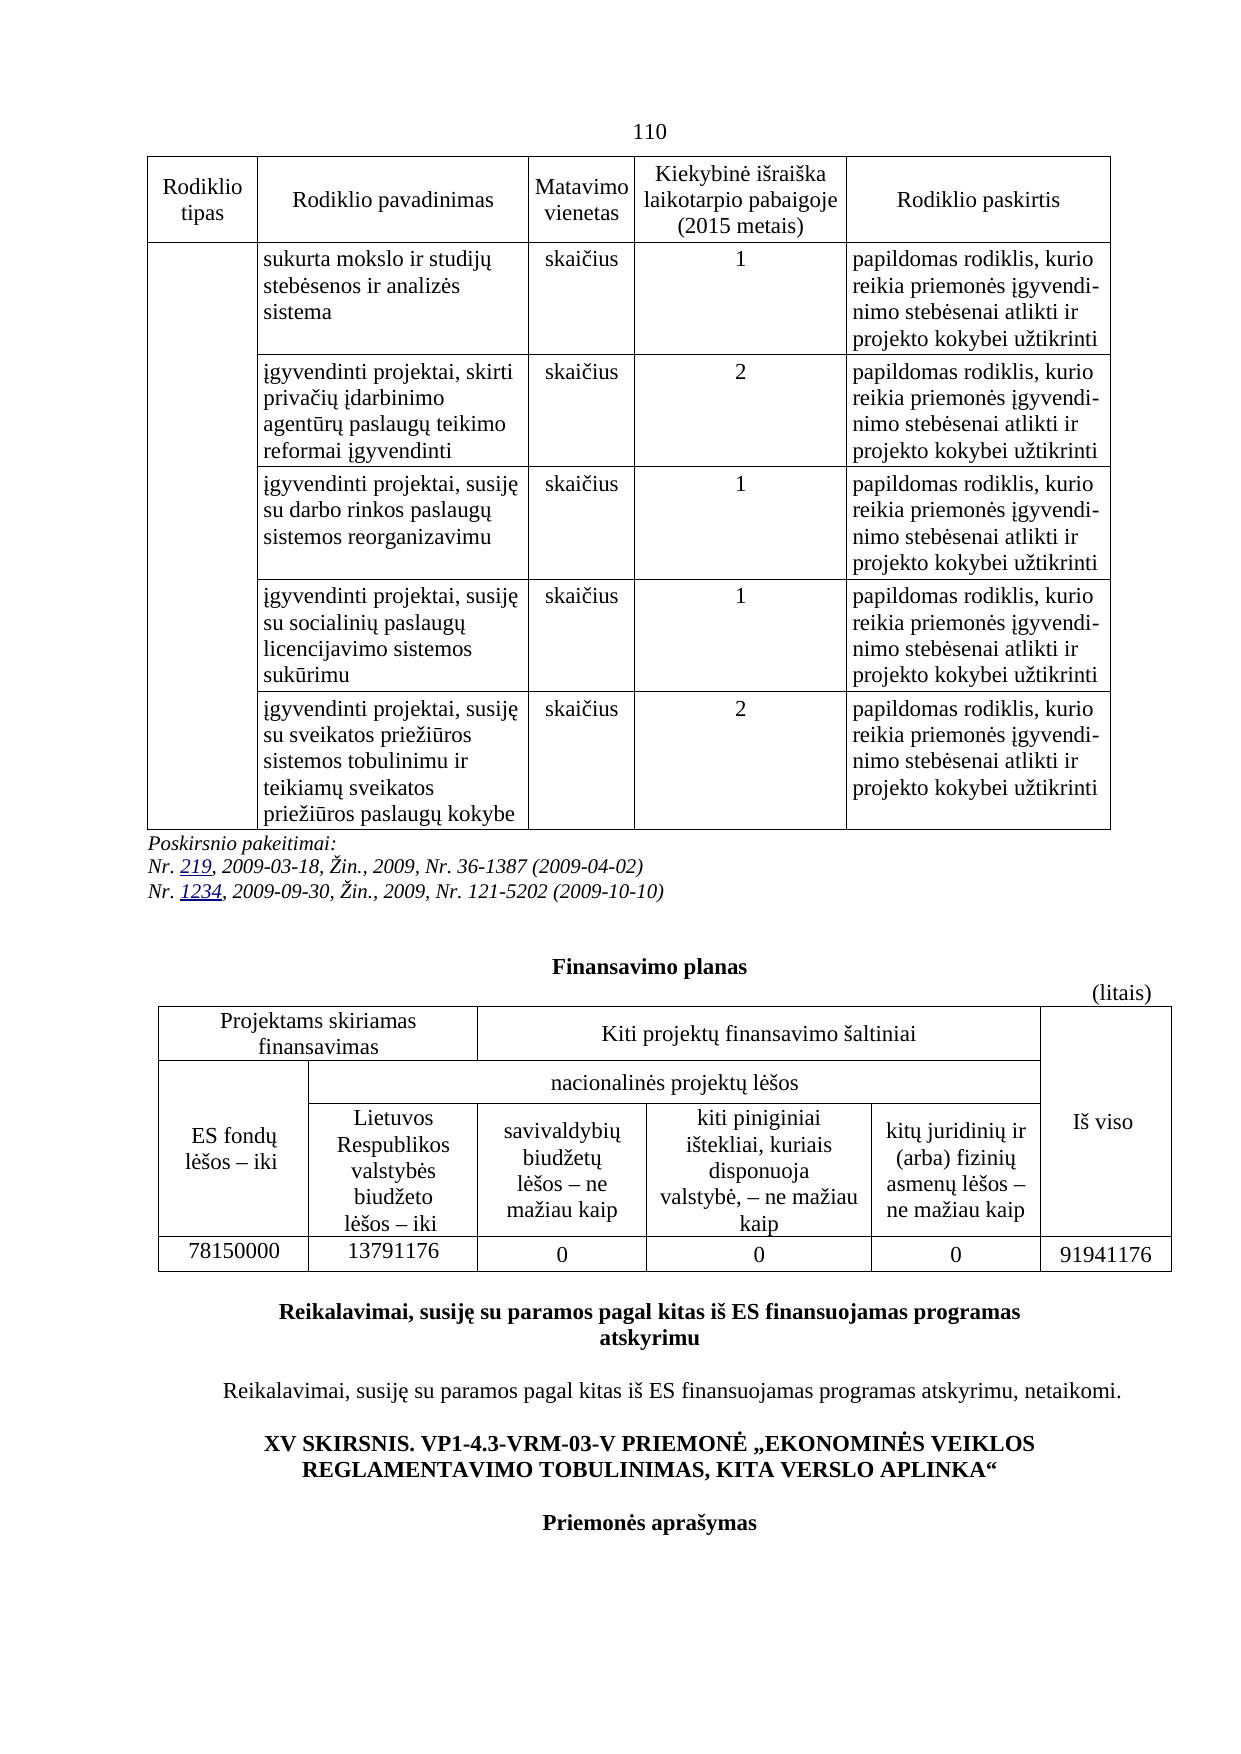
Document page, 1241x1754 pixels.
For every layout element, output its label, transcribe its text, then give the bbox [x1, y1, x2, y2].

table_cell 78150000 [159, 1237, 308, 1271]
table_cell 0 [647, 1237, 871, 1271]
table_header Kiekybinė išraiška laikotarpio pabaigoje (2015 metais) [635, 157, 846, 242]
table_cell Lietuvos Respublikos valstybės biudžeto lėšos – iki [309, 1104, 477, 1236]
text Priemonės aprašymas [148, 1509, 1152, 1535]
table_cell įgyvendinti projektai, susiję su socialinių paslaugų licencijavimo sistemos sukūrimu [258, 580, 528, 691]
table_header Kiti projektų finansavimo šaltiniai [478, 1007, 1040, 1059]
table_cell papildomas rodiklis, kurio reikia priemonės įgyvendi­nimo stebėsenai atlikti ir projekto kokybei užtikrinti [847, 692, 1110, 829]
table_header Rodiklio tipas [148, 157, 257, 242]
table_header Matavimo vienetas [529, 157, 634, 242]
text Nr. 219, 2009-03-18, Žin., 2009, Nr. 36-1387 (2009-04-02) [148, 854, 1152, 878]
text Nr. 1234, 2009-09-30, Žin., 2009, Nr. 121-5202 (2009-10-10) [148, 878, 1152, 903]
table_cell papildomas rodiklis, kurio reikia priemonės įgyvendi­nimo stebėsenai atlikti ir projekto kokybei užtikrinti [847, 580, 1110, 691]
text Finansavimo planas [148, 953, 1152, 979]
table_cell skaičius [529, 692, 634, 829]
table_cell savivaldybių biudžetų lėšos – ne mažiau kaip [478, 1104, 646, 1236]
table_cell papildomas rodiklis, kurio reikia priemonės įgyvendi­nimo stebėsenai atlikti ir projekto kokybei užtikrinti [847, 467, 1110, 578]
table_cell papildomas rodiklis, kurio reikia priemonės įgyvendi­nimo stebėsenai atlikti ir projekto kokybei užtikrinti [847, 355, 1110, 466]
table_cell skaičius [529, 467, 634, 578]
table_header Rodiklio pavadinimas [258, 157, 528, 242]
text Reikalavimai, susiję su paramos pagal kitas iš ES finansuojamas programas atskyrimu, netaikomi. [148, 1377, 1152, 1403]
table_cell skaičius [529, 243, 634, 354]
table_cell 1 [635, 580, 846, 691]
table_header Rodiklio paskirtis [847, 157, 1110, 242]
table_header Iš viso [1041, 1007, 1171, 1236]
text (litais) [148, 979, 1152, 1006]
table_cell įgyvendinti projektai, susiję su sveikatos priežiūros sistemos tobulinimu ir teikiamų sveikatos priežiūros paslaugų kokybe [258, 692, 528, 829]
text Poskirsnio pakeitimai: [148, 830, 1152, 854]
table_cell sukurta mokslo ir studijų stebėsenos ir analizės sistema [258, 243, 528, 354]
table_cell 1 [635, 243, 846, 354]
table_cell 2 [635, 692, 846, 829]
table_cell [148, 243, 257, 829]
table_cell 1 [635, 467, 846, 578]
subtitle XV SKIRSNIS. VP1-4.3-VRM-03-V PRIEMONĖ „EKONOMINĖS VEIKLOS REGLAMENTAVIMO TOBULINIMAS, KITA VERSLO APLINKA“ [148, 1430, 1152, 1483]
table_cell 0 [478, 1237, 646, 1271]
table_cell 91941176 [1041, 1237, 1171, 1271]
table_cell 2 [635, 355, 846, 466]
table_cell įgyvendinti projektai, susiję su darbo rinkos paslaugų sistemos reorganizavimu [258, 467, 528, 578]
table_cell kiti piniginiai ištekliai, kuriais disponuoja valstybė, – ne mažiau kaip [647, 1104, 871, 1236]
table_cell papildomas rodiklis, kurio reikia priemonės įgyvendi­nimo stebėsenai atlikti ir projekto kokybei užtikrinti [847, 243, 1110, 354]
table_cell įgyvendinti projektai, skirti privačių įdarbinimo agentūrų paslaugų teikimo reformai įgyvendinti [258, 355, 528, 466]
text Reikalavimai, susiję su paramos pagal kitas iš ES finansuojamas programas atskyrimu [148, 1298, 1152, 1351]
table_cell ES fondų lėšos – iki [159, 1061, 308, 1236]
table_cell nacionalinės projektų lėšos [309, 1061, 1040, 1103]
table_cell 0 [872, 1237, 1040, 1271]
table_header Projektams skiriamas finansavimas [159, 1007, 477, 1059]
table_cell skaičius [529, 355, 634, 466]
table_cell 13791176 [309, 1237, 477, 1271]
table_cell skaičius [529, 580, 634, 691]
table_cell kitų juridinių ir (arba) fizinių asmenų lėšos – ne mažiau kaip [872, 1104, 1040, 1236]
